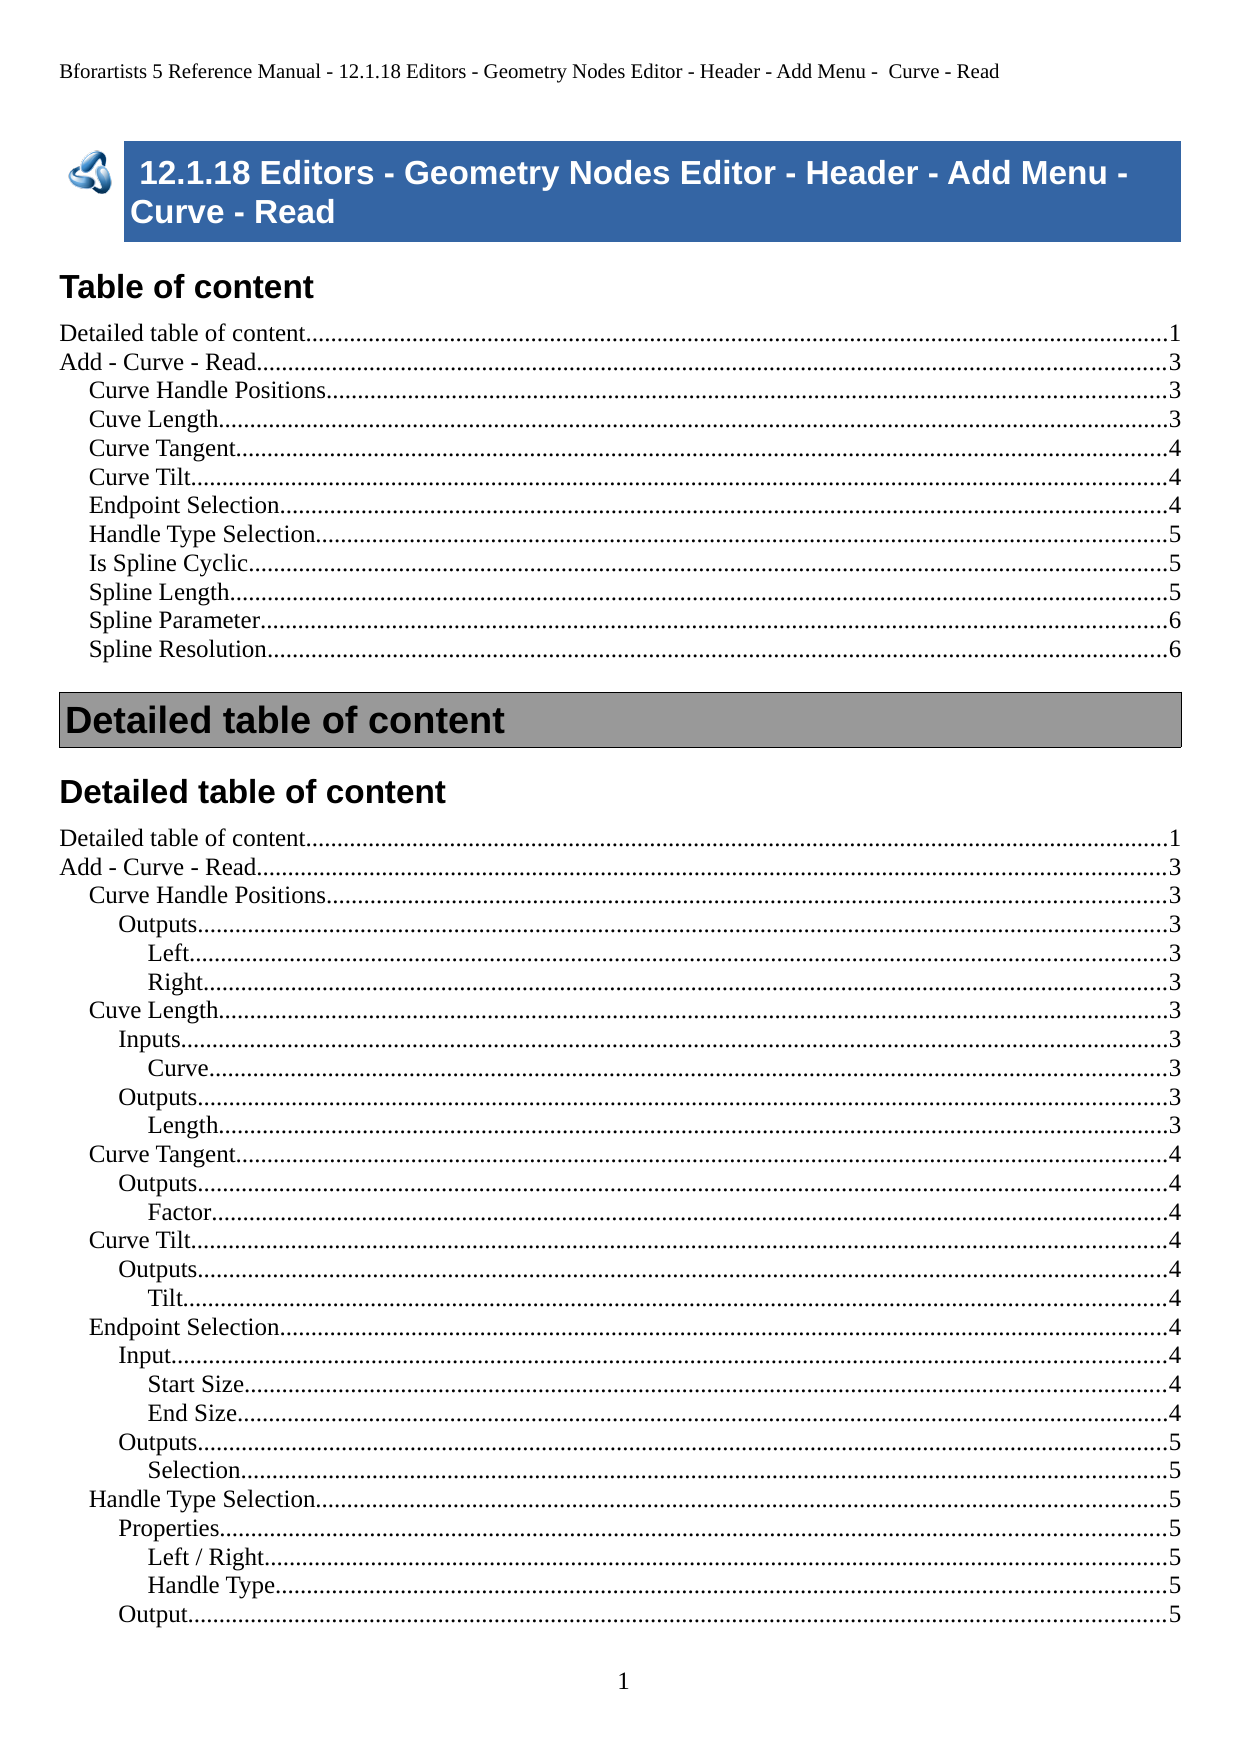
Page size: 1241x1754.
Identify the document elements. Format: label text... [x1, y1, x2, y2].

text Curve Tilt 4 [88, 1225, 1181, 1254]
text Cuve Length 3 [88, 995, 1181, 1024]
text Left / Right 5 [147, 1542, 1181, 1570]
text Outputs 3 [118, 909, 1181, 938]
text Right 3 [147, 967, 1181, 995]
text Detailed table of content 1 [59, 318, 1181, 347]
text Selection 5 [147, 1455, 1181, 1484]
text Handle Type Selection 5 [88, 519, 1181, 548]
text End Size 4 [147, 1398, 1181, 1427]
text Endpoint Selection 4 [88, 490, 1181, 519]
text Handle Type 5 [147, 1570, 1181, 1599]
picture [65, 147, 114, 197]
text Spline Parameter 6 [88, 605, 1181, 634]
text Outputs 4 [118, 1168, 1181, 1197]
text Curve Tangent 4 [88, 1139, 1181, 1168]
text Curve Handle Positions 3 [88, 375, 1181, 404]
text Outputs 5 [118, 1427, 1181, 1455]
text Detailed table of content 1 [59, 823, 1181, 852]
text Outputs 3 [118, 1082, 1181, 1110]
text Properties 5 [118, 1513, 1181, 1542]
text Spline Length 5 [88, 577, 1181, 605]
table_header 12.1.18 Editors - Geometry Nodes Editor - Header - Add Menu - Curve - Read [124, 141, 1181, 242]
text Curve Tangent 4 [88, 433, 1181, 462]
text Start Size 4 [147, 1369, 1181, 1398]
text Curve 3 [147, 1053, 1181, 1082]
text Spline Resolution 6 [88, 634, 1181, 663]
text Input 4 [118, 1340, 1181, 1369]
text Add - Curve - Read 3 [59, 852, 1181, 880]
table_header [59, 141, 124, 242]
text Curve Tilt 4 [88, 462, 1181, 490]
text Output 5 [118, 1599, 1181, 1628]
text Factor 4 [147, 1197, 1181, 1225]
text Left 3 [147, 938, 1181, 967]
text Curve Handle Positions 3 [88, 880, 1181, 909]
text Handle Type Selection 5 [88, 1484, 1181, 1513]
text Tilt 4 [147, 1283, 1181, 1312]
subtitle Detailed table of content [59, 772, 1181, 810]
text Length 3 [147, 1110, 1181, 1139]
subtitle Table of content [59, 267, 1181, 305]
text Add - Curve - Read 3 [59, 347, 1181, 375]
table_header Detailed table of content [60, 693, 1181, 747]
text Outputs 4 [118, 1254, 1181, 1283]
text Endpoint Selection 4 [88, 1312, 1181, 1340]
text Inputs 3 [118, 1024, 1181, 1053]
text Cuve Length 3 [88, 404, 1181, 433]
text Is Spline Cyclic 5 [88, 548, 1181, 577]
